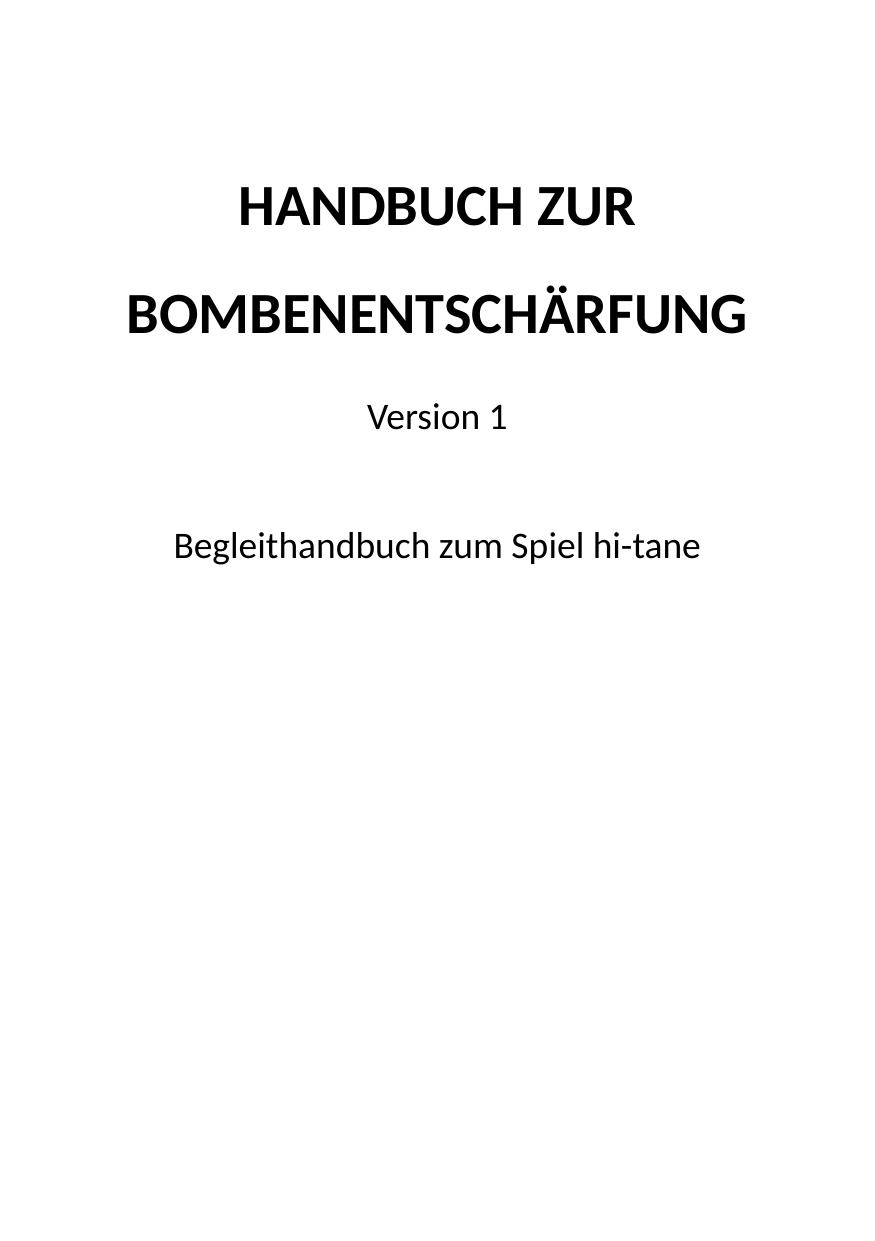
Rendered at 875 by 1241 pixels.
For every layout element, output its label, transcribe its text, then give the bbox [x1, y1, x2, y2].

subtitle Begleithandbuch zum Spiel hi-tane [88, 522, 786, 568]
title BOMBENENTSCHÄRFUNG [88, 277, 786, 348]
title HANDBUCH ZUR [88, 168, 786, 240]
subtitle Version 1 [88, 393, 786, 438]
